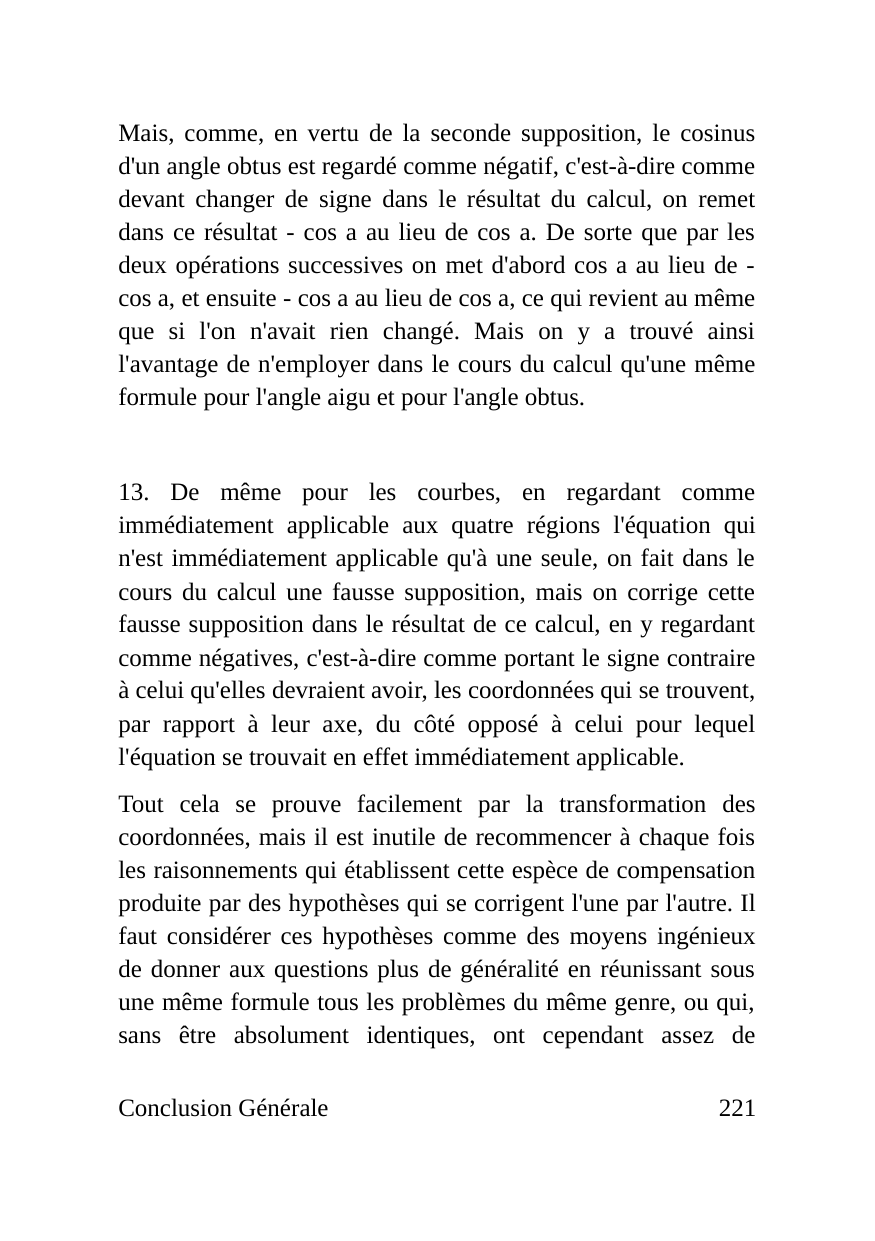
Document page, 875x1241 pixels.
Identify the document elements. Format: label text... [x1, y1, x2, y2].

text 13. De même pour les courbes, en regardant comme immédiatement applicable aux quatre régions l'équation qui n'est immédiatement applicable qu'à une seule, on fait dans le cours du calcul une fausse supposition, mais on corrige cette fausse supposition dans le résultat de ce calcul, en y regardant comme négatives, c'est-à-dire comme portant le signe contraire à celui qu'elles devraient avoir, les coordonnées qui se trouvent, par rapport à leur axe, du côté opposé à celui pour lequel l'équation se trouvait en effet immédiatement applicable. [118, 477, 756, 770]
text Tout cela se prouve facilement par la transformation des coordonnées, mais il est inutile de recommencer à chaque fois les raisonnements qui établissent cette espèce de compensation produite par des hypothèses qui se corrigent l'une par l'autre. Il faut considérer ces hypothèses comme des moyens ingénieux de donner aux questions plus de généralité en réunissant sous une même formule tous les problèmes du même genre, ou qui, sans être absolument identiques, ont cependant assez de [118, 789, 756, 1049]
text Mais, comme, en vertu de la seconde supposition, le cosinus d'un angle obtus est regardé comme négatif, c'est-à-dire comme devant changer de signe dans le résultat du calcul, on remet dans ce résultat - cos a au lieu de cos a. De sorte que par les deux opérations successives on met d'abord cos a au lieu de - cos a, et ensuite - cos a au lieu de cos a, ce qui revient au même que si l'on n'avait rien changé. Mais on y a trouvé ainsi l'avantage de n'employer dans le cours du calcul qu'une même formule pour l'angle aigu et pour l'angle obtus. [118, 118, 756, 411]
